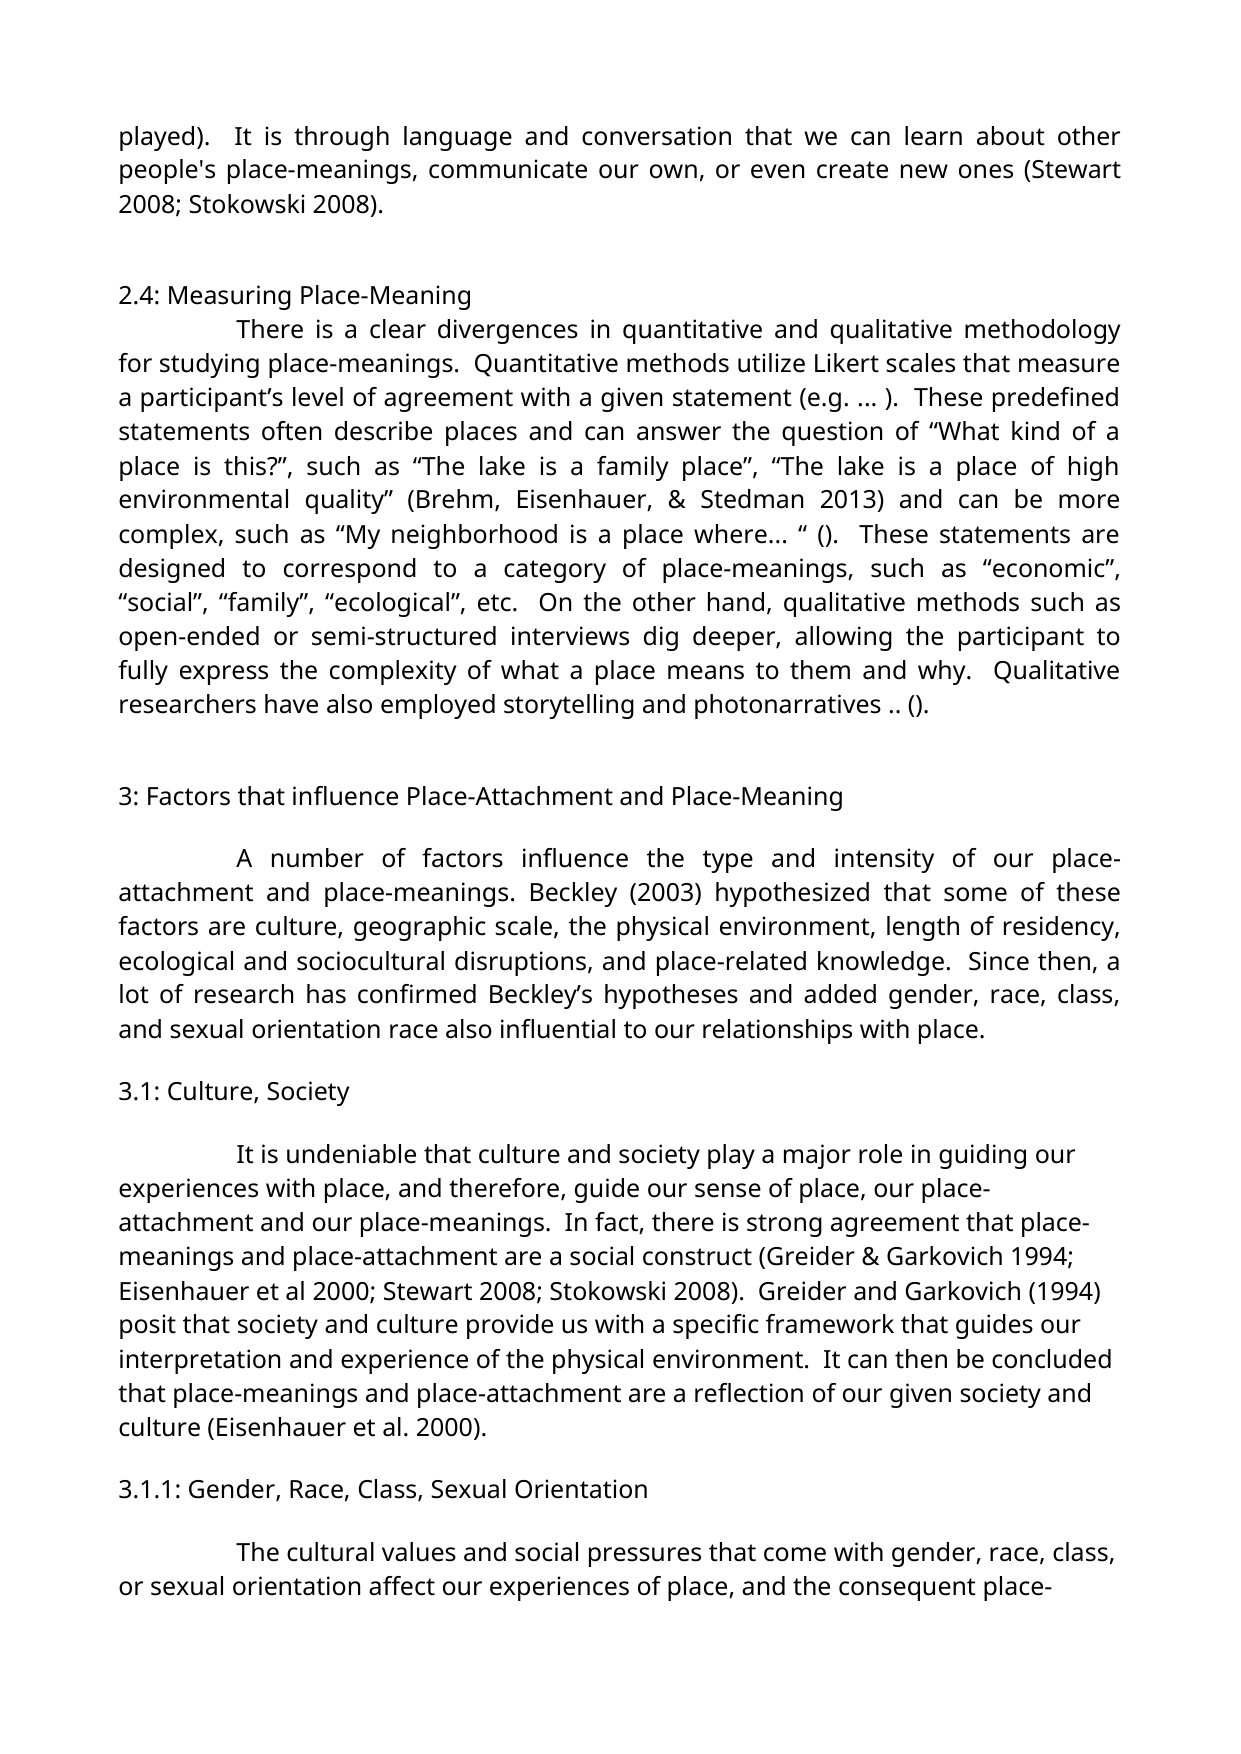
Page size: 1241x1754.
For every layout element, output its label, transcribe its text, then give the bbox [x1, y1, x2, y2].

text 2.4: Measuring Place-Meaning [118, 278, 1122, 312]
text 3.1: Culture, Society [118, 1074, 1122, 1108]
text played). It is through language and conversation that we can learn about other people's place-meanings, communicate our own, or even create new ones (Stewart 2008; Stokowski 2008). [118, 118, 1122, 220]
text There is a clear divergences in quantitative and qualitative methodology for studying place-meanings. Quantitative methods utilize Likert scales that measure a participant’s level of agreement with a given statement (e.g. ... ). These predefined statements often describe places and can answer the question of “What kind of a place is this?”, such as “The lake is a family place”, “The lake is a place of high environmental quality” (Brehm, Eisenhauer, & Stedman 2013) and can be more complex, such as “My neighborhood is a place where... “ (). These statements are designed to correspond to a category of place-meanings, such as “economic”, “social”, “family”, “ecological”, etc. On the other hand, qualitative methods such as open-ended or semi-structured interviews dig deeper, allowing the participant to fully express the complexity of what a place means to them and why. Qualitative researchers have also employed storytelling and photonarratives .. (). [118, 312, 1122, 721]
text 3: Factors that influence Place-Attachment and Place-Meaning [118, 778, 1122, 812]
text The cultural values and social pressures that come with gender, race, class, or sexual orientation affect our experiences of place, and the consequent place- [118, 1535, 1122, 1603]
text It is undeniable that culture and society play a major role in guiding our experiences with place, and therefore, guide our sense of place, our place-attachment and our place-meanings. In fact, there is strong agreement that place-meanings and place-attachment are a social construct (Greider & Garkovich 1994; Eisenhauer et al 2000; Stewart 2008; Stokowski 2008). Greider and Garkovich (1994) posit that society and culture provide us with a specific framework that guides our interpretation and experience of the physical environment. It can then be concluded that place-meanings and place-attachment are a reflection of our given society and culture (Eisenhauer et al. 2000). [118, 1137, 1122, 1443]
text 3.1.1: Gender, Race, Class, Sexual Orientation [118, 1472, 1122, 1506]
text A number of factors influence the type and intensity of our place-attachment and place-meanings. Beckley (2003) hypothesized that some of these factors are culture, geographic scale, the physical environment, length of residency, ecological and sociocultural disruptions, and place-related knowledge. Since then, a lot of research has confirmed Beckley’s hypotheses and added gender, race, class, and sexual orientation race also influential to our relationships with place. [118, 841, 1122, 1045]
